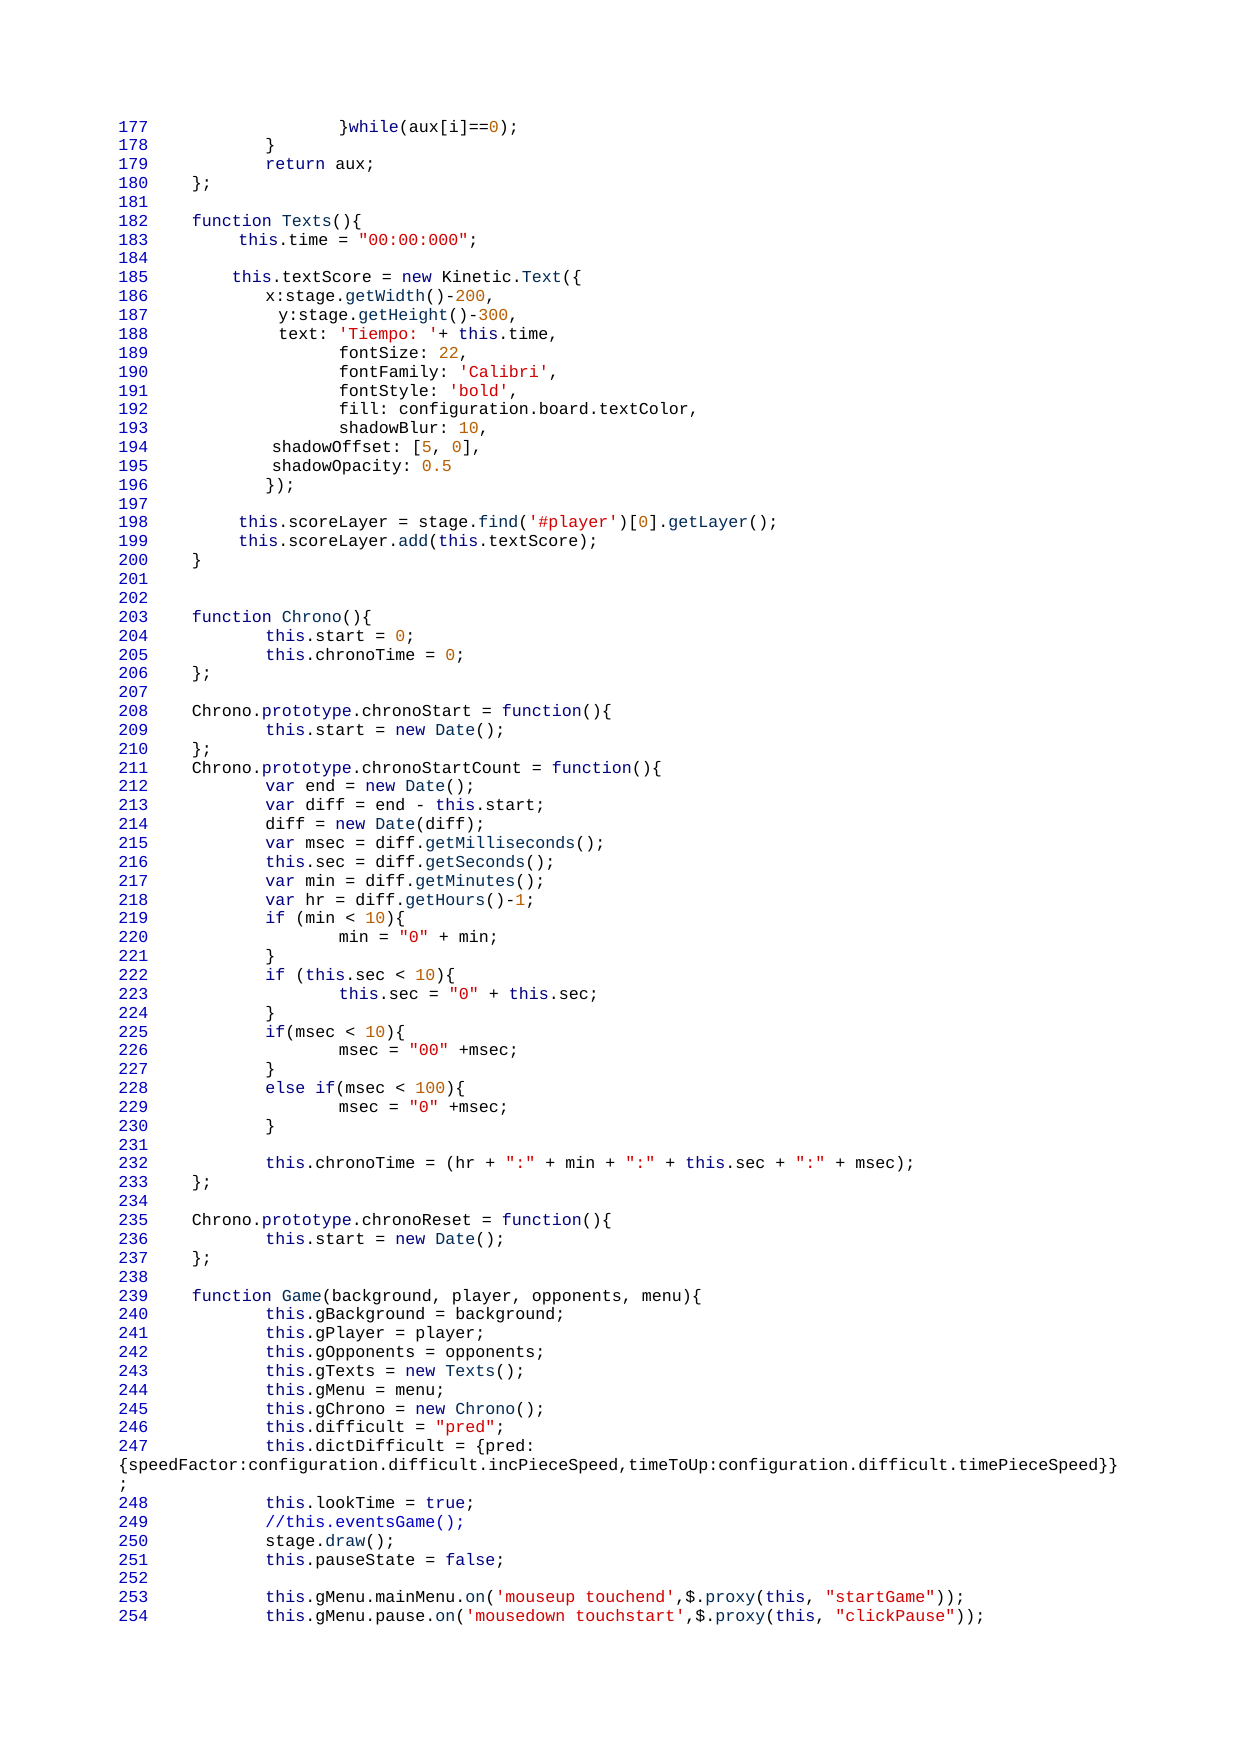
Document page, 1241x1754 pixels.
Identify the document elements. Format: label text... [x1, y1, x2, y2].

text 247 this.dictDifficult = {pred:{speedFactor:configuration.difficult.incPieceSpeed,timeToUp:configuration.difficult.timePieceSpeed}}; [118, 1438, 1122, 1494]
text 240 this.gBackground = background; [118, 1306, 1122, 1325]
text 246 this.difficult = "pred"; [118, 1419, 1122, 1438]
text 248 this.lookTime = true; [118, 1494, 1122, 1513]
text 179 return aux; [118, 156, 1122, 175]
text 203 function Chrono(){ [118, 608, 1122, 627]
text 177 }while(aux[i]==0); [118, 118, 1122, 137]
text 214 diff = new Date(diff); [118, 816, 1122, 834]
text 220 min = "0" + min; [118, 929, 1122, 948]
text 236 this.start = new Date(); [118, 1231, 1122, 1249]
text 216 this.sec = diff.getSeconds(); [118, 853, 1122, 872]
text 194 shadowOffset: [5, 0], [118, 439, 1122, 457]
text 185 this.textScore = new Kinetic.Text({ [118, 269, 1122, 288]
text 205 this.chronoTime = 0; [118, 646, 1122, 665]
text 188 text: 'Tiempo: '+ this.time, [118, 326, 1122, 344]
text 217 var min = diff.getMinutes(); [118, 872, 1122, 891]
text 249 //this.eventsGame(); [118, 1513, 1122, 1532]
text 232 this.chronoTime = (hr + ":" + min + ":" + this.sec + ":" + msec); [118, 1155, 1122, 1174]
text 180 }; [118, 175, 1122, 193]
text 211 Chrono.prototype.chronoStartCount = function(){ [118, 759, 1122, 778]
text 243 this.gTexts = new Texts(); [118, 1362, 1122, 1381]
text 209 this.start = new Date(); [118, 721, 1122, 740]
text 238 [118, 1268, 1122, 1287]
text 230 } [118, 1117, 1122, 1136]
text 222 if (this.sec < 10){ [118, 967, 1122, 985]
text 195 shadowOpacity: 0.5 [118, 457, 1122, 476]
text 250 stage.draw(); [118, 1532, 1122, 1551]
text 224 } [118, 1004, 1122, 1023]
text 193 shadowBlur: 10, [118, 420, 1122, 439]
text 229 msec = "0" +msec; [118, 1098, 1122, 1117]
text 201 [118, 571, 1122, 589]
text 198 this.scoreLayer = stage.find('#player')[0].getLayer(); [118, 514, 1122, 533]
text 191 fontStyle: 'bold', [118, 382, 1122, 401]
text 226 msec = "00" +msec; [118, 1042, 1122, 1061]
text 197 [118, 495, 1122, 514]
text 228 else if(msec < 100){ [118, 1080, 1122, 1098]
text 227 } [118, 1061, 1122, 1080]
text 200 } [118, 552, 1122, 571]
text 190 fontFamily: 'Calibri', [118, 363, 1122, 382]
text 244 this.gMenu = menu; [118, 1381, 1122, 1400]
text 186 x:stage.getWidth()-200, [118, 288, 1122, 307]
text 213 var diff = end - this.start; [118, 797, 1122, 816]
text 251 this.pauseState = false; [118, 1551, 1122, 1570]
text 178 } [118, 137, 1122, 156]
text 253 this.gMenu.mainMenu.on('mouseup touchend',$.proxy(this, "startGame")); [118, 1589, 1122, 1608]
text 189 fontSize: 22, [118, 344, 1122, 363]
text 196 }); [118, 476, 1122, 495]
text 206 }; [118, 665, 1122, 684]
text 235 Chrono.prototype.chronoReset = function(){ [118, 1212, 1122, 1231]
text 241 this.gPlayer = player; [118, 1325, 1122, 1344]
text 219 if (min < 10){ [118, 910, 1122, 929]
text 212 var end = new Date(); [118, 778, 1122, 797]
text 237 }; [118, 1249, 1122, 1268]
text 208 Chrono.prototype.chronoStart = function(){ [118, 703, 1122, 721]
text 254 this.gMenu.pause.on('mousedown touchstart',$.proxy(this, "clickPause")); [118, 1608, 1122, 1626]
text 242 this.gOpponents = opponents; [118, 1344, 1122, 1362]
text 202 [118, 589, 1122, 608]
text 221 } [118, 948, 1122, 967]
text 183 this.time = "00:00:000"; [118, 231, 1122, 250]
text 181 [118, 193, 1122, 212]
text 234 [118, 1193, 1122, 1212]
text 252 [118, 1570, 1122, 1589]
text 245 this.gChrono = new Chrono(); [118, 1400, 1122, 1419]
text 192 fill: configuration.board.textColor, [118, 401, 1122, 420]
text 182 function Texts(){ [118, 212, 1122, 231]
text 210 }; [118, 740, 1122, 759]
text 187 y:stage.getHeight()-300, [118, 307, 1122, 326]
text 233 }; [118, 1174, 1122, 1193]
text 215 var msec = diff.getMilliseconds(); [118, 834, 1122, 853]
text 218 var hr = diff.getHours()-1; [118, 891, 1122, 910]
text 199 this.scoreLayer.add(this.textScore); [118, 533, 1122, 552]
text 184 [118, 250, 1122, 269]
text 223 this.sec = "0" + this.sec; [118, 985, 1122, 1004]
text 239 function Game(background, player, opponents, menu){ [118, 1287, 1122, 1306]
text 207 [118, 684, 1122, 703]
text 231 [118, 1136, 1122, 1155]
text 204 this.start = 0; [118, 627, 1122, 646]
text 225 if(msec < 10){ [118, 1023, 1122, 1042]
